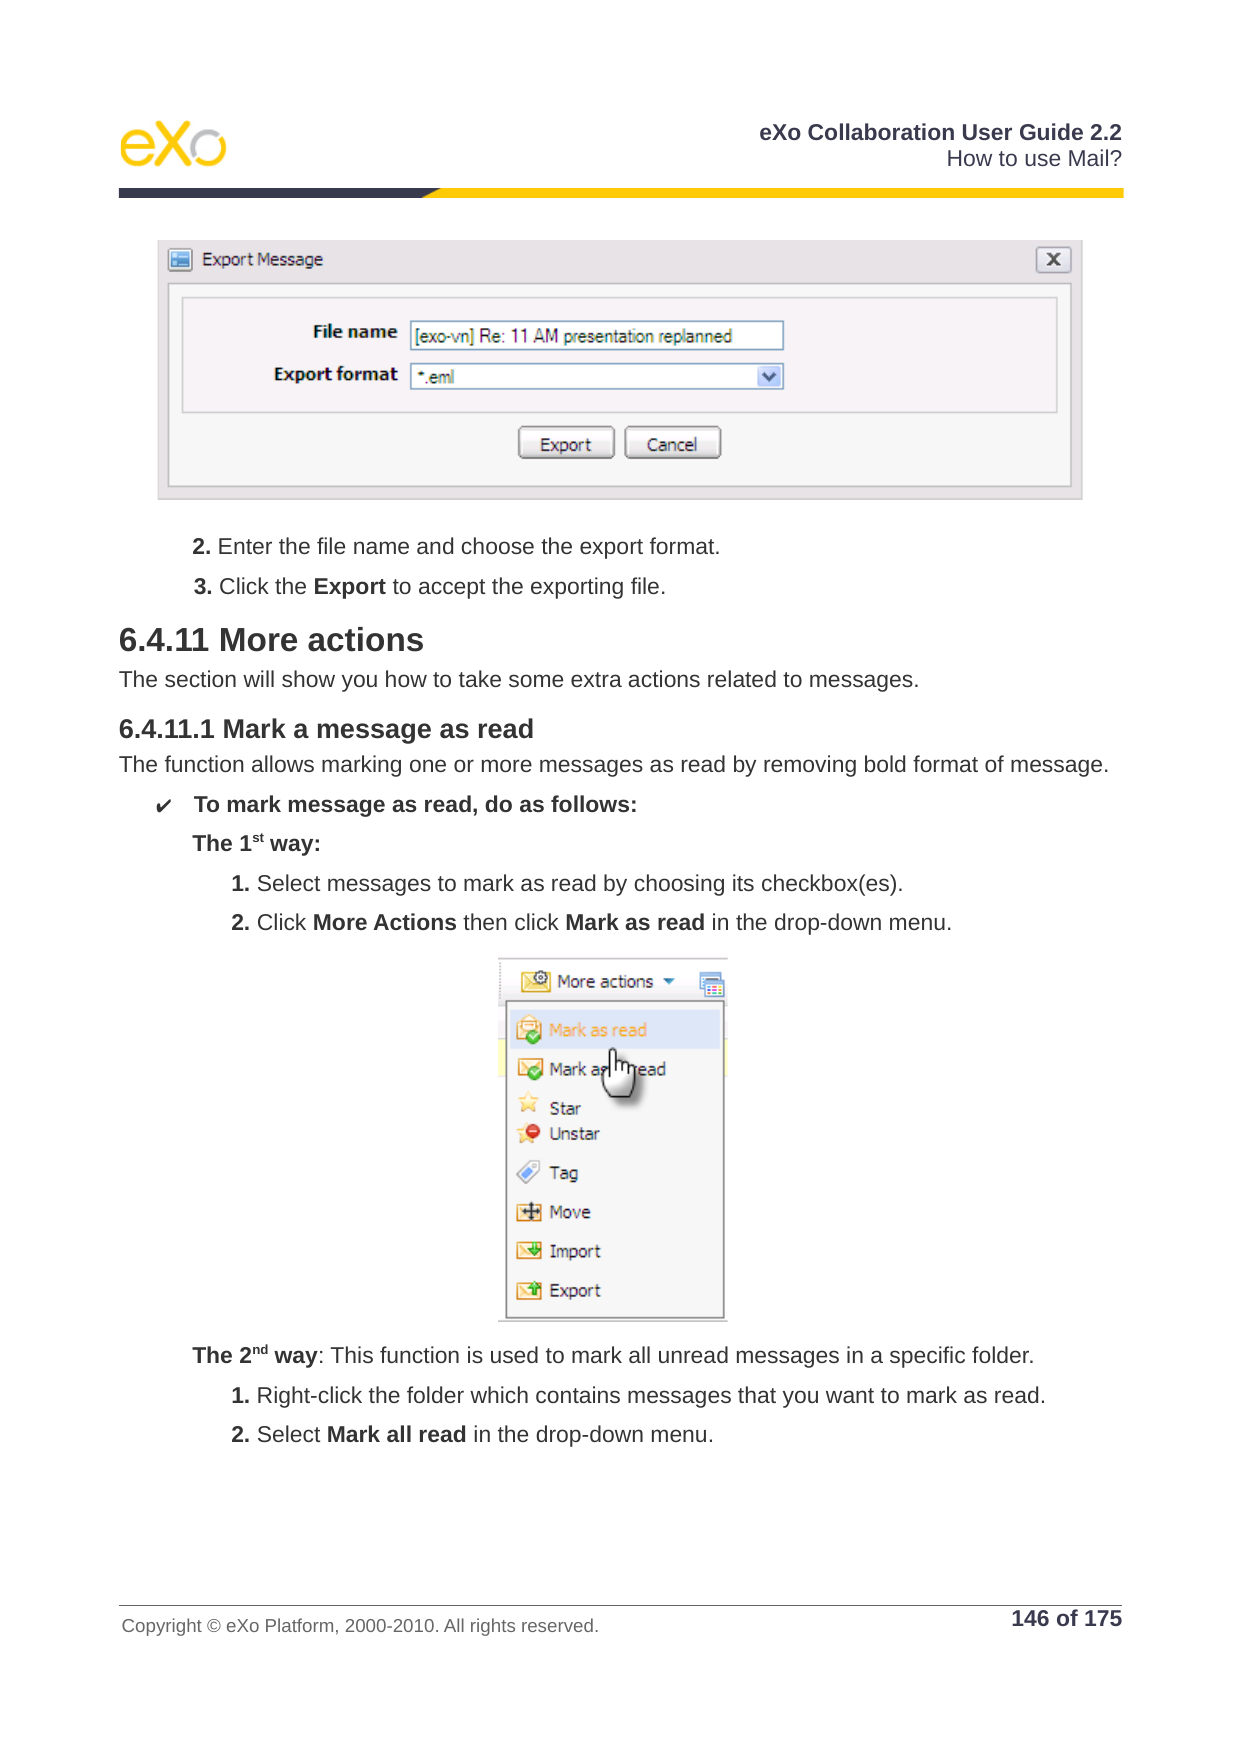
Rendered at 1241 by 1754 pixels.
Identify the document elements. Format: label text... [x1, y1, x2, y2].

picture [118, 188, 1124, 198]
picture [157, 240, 1083, 500]
text The section will show you how to take some extra actions related to messages. [118, 666, 1122, 692]
list To mark message as read, do as follows: [156, 791, 1122, 817]
text The 1st way: [118, 830, 1122, 857]
list 3. Click the Export to accept the exporting file. [156, 573, 1122, 599]
text The 2nd way: This function is used to mark all unread messages in a specific folder. [118, 1322, 1122, 1368]
picture [498, 955, 728, 1322]
subtitle More actions [118, 620, 1122, 658]
picture [120, 120, 227, 167]
list 1. Right-click the folder which contains messages that you want to mark as read. [193, 1382, 1122, 1408]
subtitle Mark a message as read [118, 713, 1122, 744]
list 2. Select Mark all read in the drop-down menu. [193, 1421, 1122, 1447]
text 2. Enter the file name and choose the export format. [118, 533, 1122, 559]
list 2. Click More Actions then click Mark as read in the drop-down menu. [193, 909, 1122, 936]
list 1. Select messages to mark as read by choosing its checkbox(es). [193, 870, 1122, 896]
text The function allows marking one or more messages as read by removing bold format of message. [118, 751, 1122, 778]
